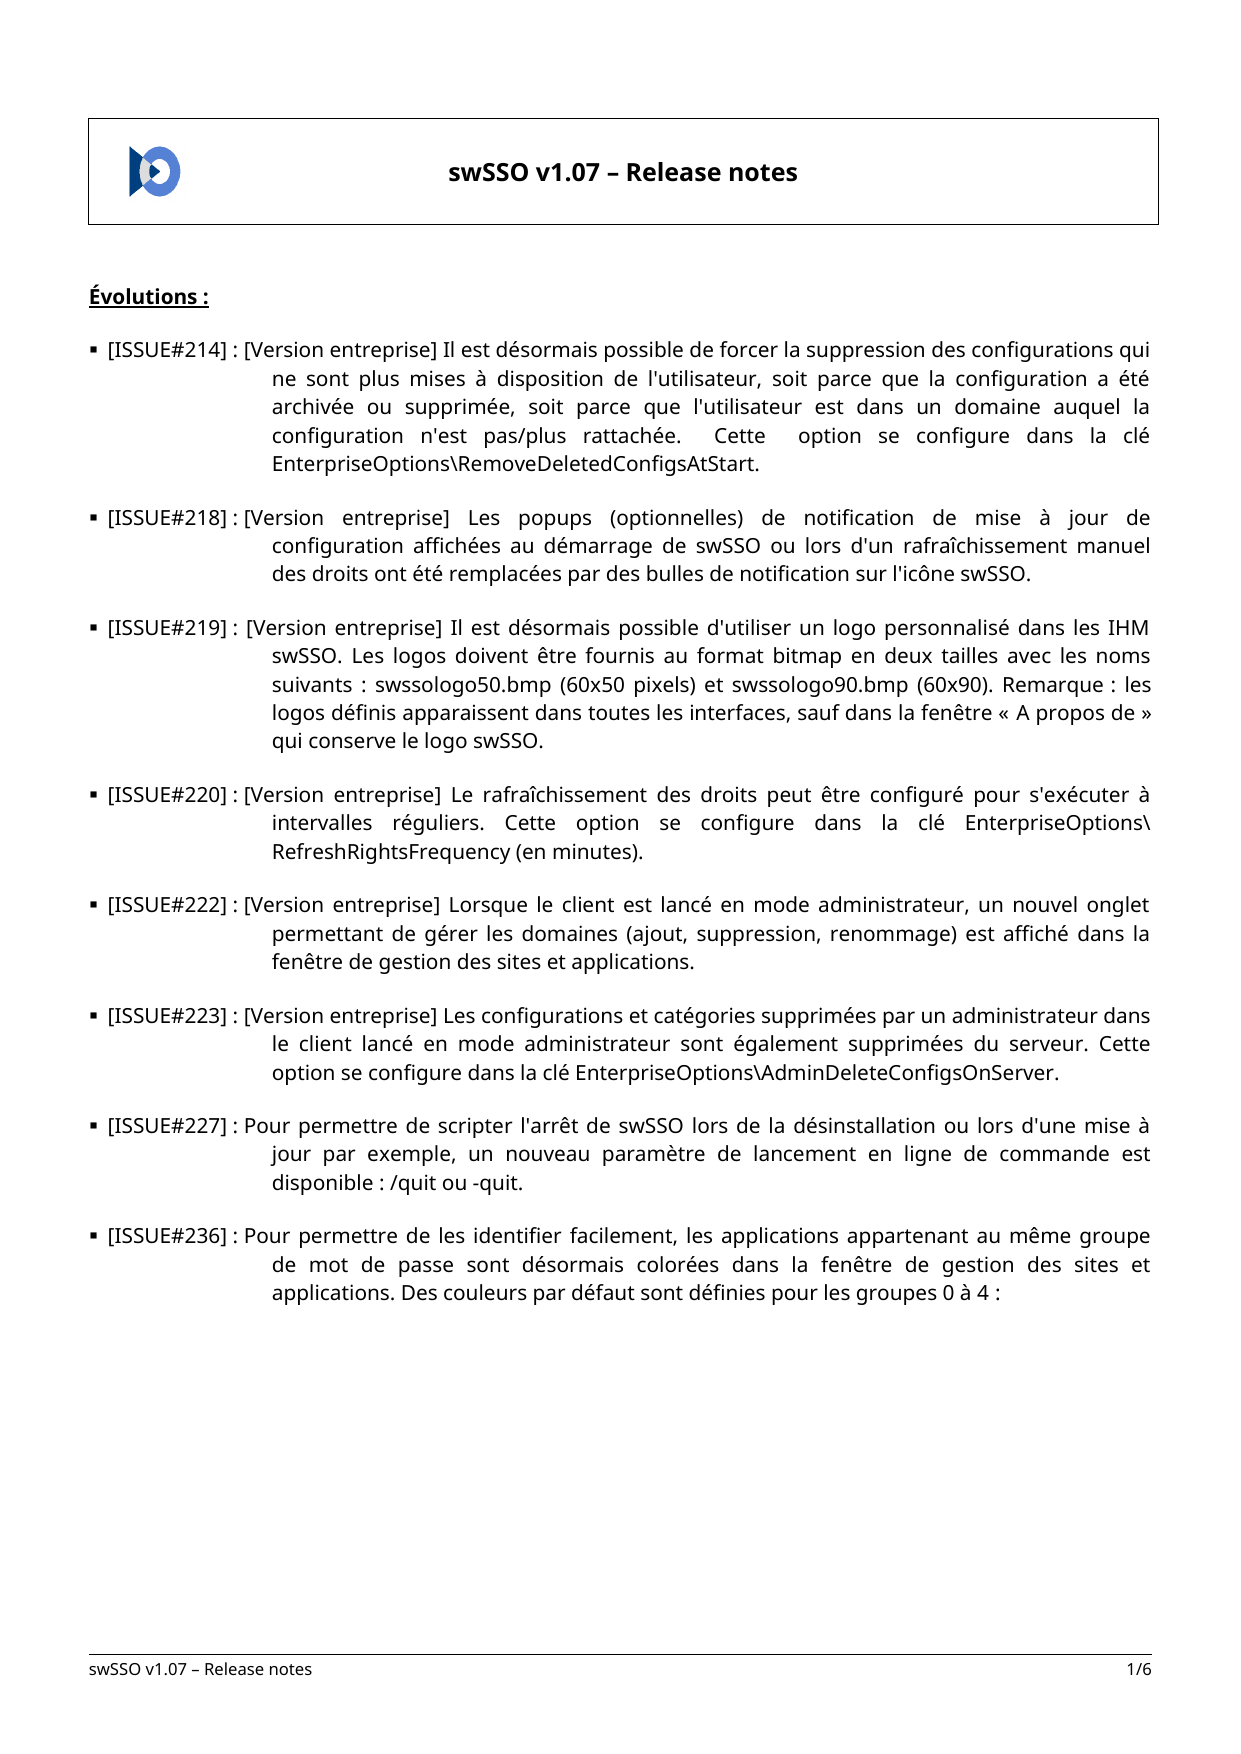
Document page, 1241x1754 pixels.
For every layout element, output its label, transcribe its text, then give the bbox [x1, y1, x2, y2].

list [ISSUE#220] : [Version entreprise] Le rafraîchissement des droits peut être configuré pour s'exécuter à intervalles réguliers. Cette option se configure dans la clé EnterpriseOptions\RefreshRightsFrequency (en minutes). [89, 780, 1152, 865]
list [ISSUE#218] : [Version entreprise] Les popups (optionnelles) de notification de mise à jour de configuration affichées au démarrage de swSSO ou lors d'un rafraîchissement manuel des droits ont été remplacées par des bulles de notification sur l'icône swSSO. [89, 503, 1152, 588]
picture [124, 140, 185, 203]
table_header swSSO v1.07 – Release notes [220, 119, 1026, 224]
list [ISSUE#223] : [Version entreprise] Les configurations et catégories supprimées par un administrateur dans le client lancé en mode administrateur sont également supprimées du serveur. Cette option se configure dans la clé EnterpriseOptions\AdminDeleteConfigsOnServer. [89, 1001, 1152, 1086]
text Évolutions : [89, 282, 1152, 310]
list [ISSUE#236] : Pour permettre de les identifier facilement, les applications appartenant au même groupe de mot de passe sont désormais colorées dans la fenêtre de gestion des sites et applications. Des couleurs par défaut sont définies pour les groupes 0 à 4 : [89, 1221, 1152, 1307]
table_header [1026, 119, 1158, 224]
list [ISSUE#214] : [Version entreprise] Il est désormais possible de forcer la suppression des configurations qui ne sont plus mises à disposition de l'utilisateur, soit parce que la configuration a été archivée ou supprimée, soit parce que l'utilisateur est dans un domaine auquel la configuration n'est pas/plus rattachée. Cette option se configure dans la clé EnterpriseOptions\RemoveDeletedConfigsAtStart. [89, 335, 1152, 478]
list [ISSUE#222] : [Version entreprise] Lorsque le client est lancé en mode administrateur, un nouvel onglet permettant de gérer les domaines (ajout, suppression, renommage) est affiché dans la fenêtre de gestion des sites et applications. [89, 890, 1152, 976]
table_header [89, 119, 220, 224]
list [ISSUE#227] : Pour permettre de scripter l'arrêt de swSSO lors de la désinstallation ou lors d'une mise à jour par exemple, un nouveau paramètre de lancement en ligne de commande est disponible : /quit ou -quit. [89, 1111, 1152, 1196]
list [ISSUE#219] : [Version entreprise] Il est désormais possible d'utiliser un logo personnalisé dans les IHM swSSO. Les logos doivent être fournis au format bitmap en deux tailles avec les noms suivants : swssologo50.bmp (60x50 pixels) et swssologo90.bmp (60x90). Remarque : les logos définis apparaissent dans toutes les interfaces, sauf dans la fenêtre « A propos de » qui conserve le logo swSSO. [89, 613, 1152, 755]
